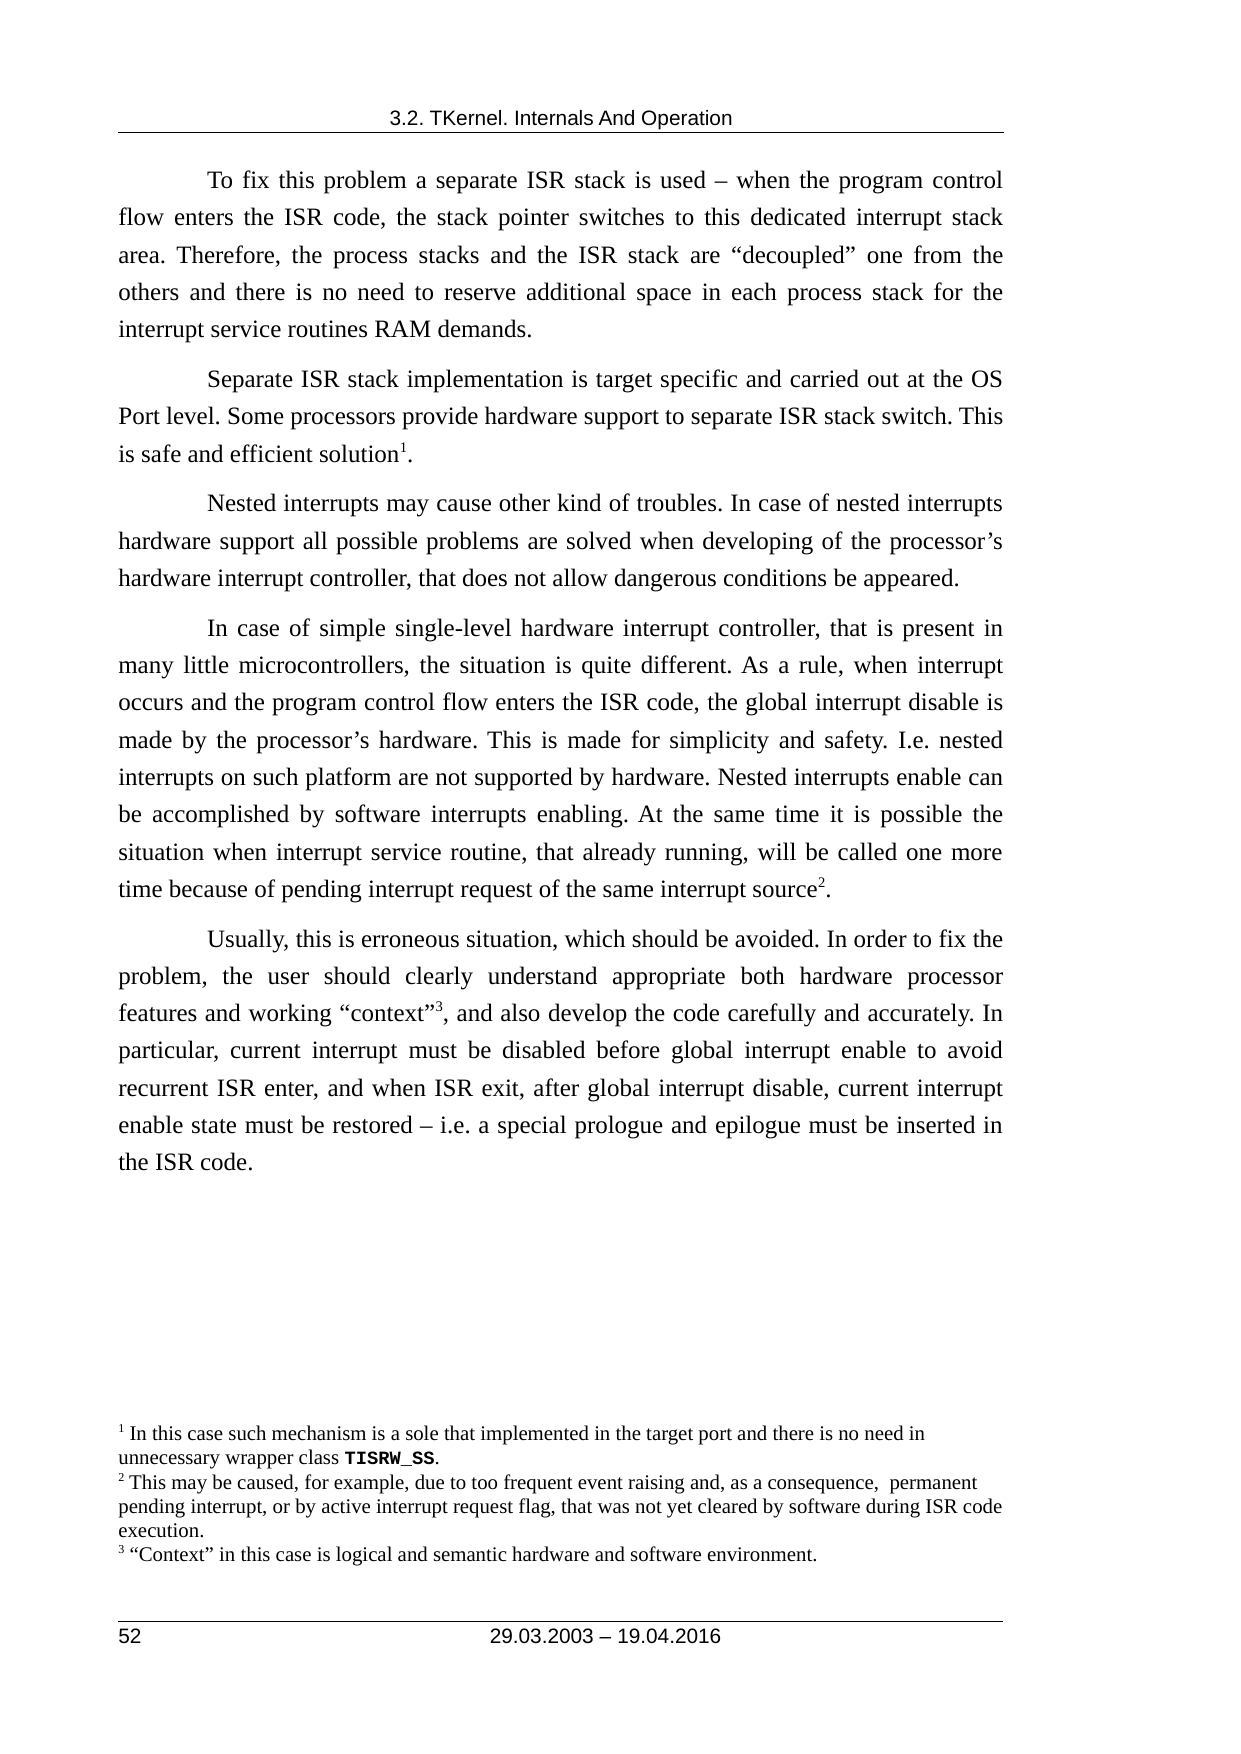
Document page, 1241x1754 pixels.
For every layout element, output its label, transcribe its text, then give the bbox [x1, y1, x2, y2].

text To fix this problem a separate ISR stack is used – when the program control flow enters the ISR code, the stack pointer switches to this dedicated interrupt stack area. Therefore, the process stacks and the ISR stack are “decoupled” one from the others and there is no need to reserve additional space in each process stack for the interrupt service routines RAM demands. [118, 165, 1004, 343]
text This may be caused, for example, due to too frequent event raising and, as a consequence, permanent pending interrupt, or by active interrupt request flag, that was not yet cleared by software during ISR code execution. [118, 1470, 1004, 1542]
text Usually, this is erroneous situation, which should be avoided. In order to fix the problem, the user should clearly understand appropriate both hardware processor features and working “context”, and also develop the code carefully and accurately. In particular, current interrupt must be disabled before global interrupt enable to avoid recurrent ISR enter, and when ISR exit, after global interrupt disable, current interrupt enable state must be restored – i.e. a special prologue and epilogue must be inserted in the ISR code. [118, 924, 1004, 1176]
text In this case such mechanism is a sole that implemented in the target port and there is no need in unnecessary wrapper class TISRW_SS. [118, 1421, 1004, 1470]
text Separate ISR stack implementation is target specific and carried out at the OS Port level. Some processors provide hardware support to separate ISR stack switch. This is safe and efficient solution. [118, 364, 1004, 467]
text In case of simple single-level hardware interrupt controller, that is present in many little microcontrollers, the situation is quite different. As a rule, when interrupt occurs and the program control flow enters the ISR code, the global interrupt disable is made by the processor’s hardware. This is made for simplicity and safety. I.e. nested interrupts on such platform are not supported by hardware. Nested interrupts enable can be accomplished by software interrupts enabling. At the same time it is possible the situation when interrupt service routine, that already running, will be called one more time because of pending interrupt request of the same interrupt source. [118, 613, 1004, 903]
text “Context” in this case is logical and semantic hardware and software environment. [118, 1542, 1004, 1566]
text Nested interrupts may cause other kind of troubles. In case of nested interrupts hardware support all possible problems are solved when developing of the processor’s hardware interrupt controller, that does not allow dangerous conditions be appeared. [118, 488, 1004, 592]
